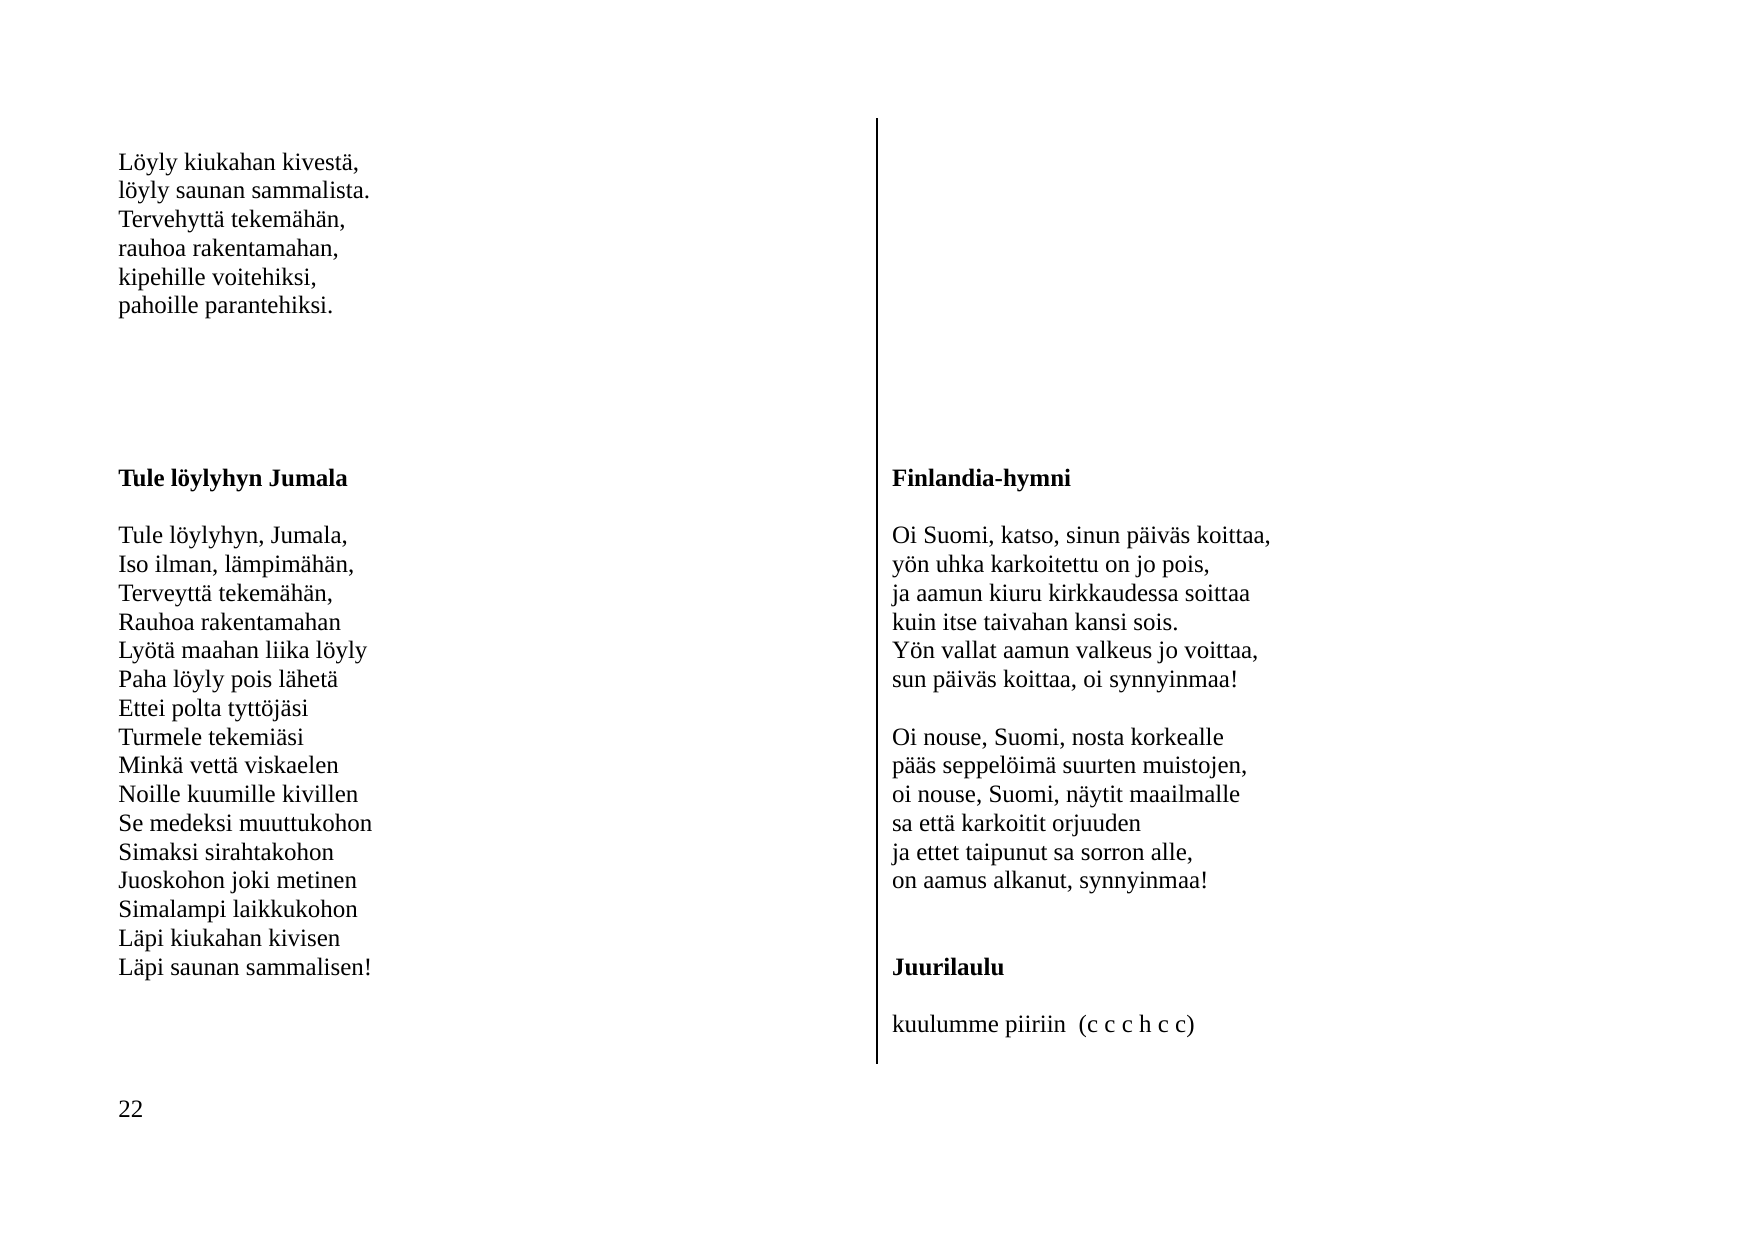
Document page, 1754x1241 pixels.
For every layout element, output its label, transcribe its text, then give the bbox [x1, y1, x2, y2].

text löyly saunan sammalista. [118, 176, 862, 204]
text rauhoa rakentamahan, [118, 233, 862, 262]
text Tule löylyhyn, Jumala, [118, 521, 862, 549]
text oi nouse, Suomi, näytit maailmalle [892, 779, 1635, 808]
text Terveyttä tekemähän, [118, 578, 862, 607]
text ja ettet taipunut sa sorron alle, [892, 837, 1635, 866]
text Paha löyly pois lähetä [118, 664, 862, 693]
text pahoille parantehiksi. [118, 291, 862, 319]
text Noille kuumille kivillen [118, 779, 862, 808]
text sa että karkoitit orjuuden [892, 808, 1635, 837]
text Lyötä maahan liika löyly [118, 636, 862, 664]
text Se medeksi muuttukohon [118, 808, 862, 837]
text Läpi kiukahan kivisen [118, 923, 862, 952]
text sun päiväs koittaa, oi synnyinmaa! [892, 664, 1635, 693]
text on aamus alkanut, synnyinmaa! [892, 866, 1635, 894]
text Tule löylyhyn Jumala [118, 463, 862, 492]
text Läpi saunan sammalisen! [118, 952, 862, 981]
text Juurilaulu [892, 952, 1635, 981]
text pääs seppelöimä suurten muistojen, [892, 751, 1635, 779]
text Yön vallat aamun valkeus jo voittaa, [892, 636, 1635, 664]
text Finlandia-hymni [892, 463, 1635, 492]
text Turmele tekemiäsi [118, 722, 862, 751]
text Simalampi laikkukohon [118, 894, 862, 923]
text Oi nouse, Suomi, nosta korkealle [892, 722, 1635, 751]
text ja aamun kiuru kirkkaudessa soittaa [892, 578, 1635, 607]
text Oi Suomi, katso, sinun päiväs koittaa, [892, 521, 1635, 549]
text Tervehyttä tekemähän, [118, 204, 862, 233]
text Minkä vettä viskaelen [118, 751, 862, 779]
text kuulumme piiriin (c c c h c c) [892, 1009, 1635, 1038]
text yön uhka karkoitettu on jo pois, [892, 549, 1635, 578]
text Rauhoa rakentamahan [118, 607, 862, 636]
text Ettei polta tyttöjäsi [118, 693, 862, 722]
text Simaksi sirahtakohon [118, 837, 862, 866]
text Iso ilman, lämpimähän, [118, 549, 862, 578]
text Löyly kiukahan kivestä, [118, 147, 862, 176]
text Juoskohon joki metinen [118, 866, 862, 894]
text kuin itse taivahan kansi sois. [892, 607, 1635, 636]
text kipehille voitehiksi, [118, 262, 862, 291]
